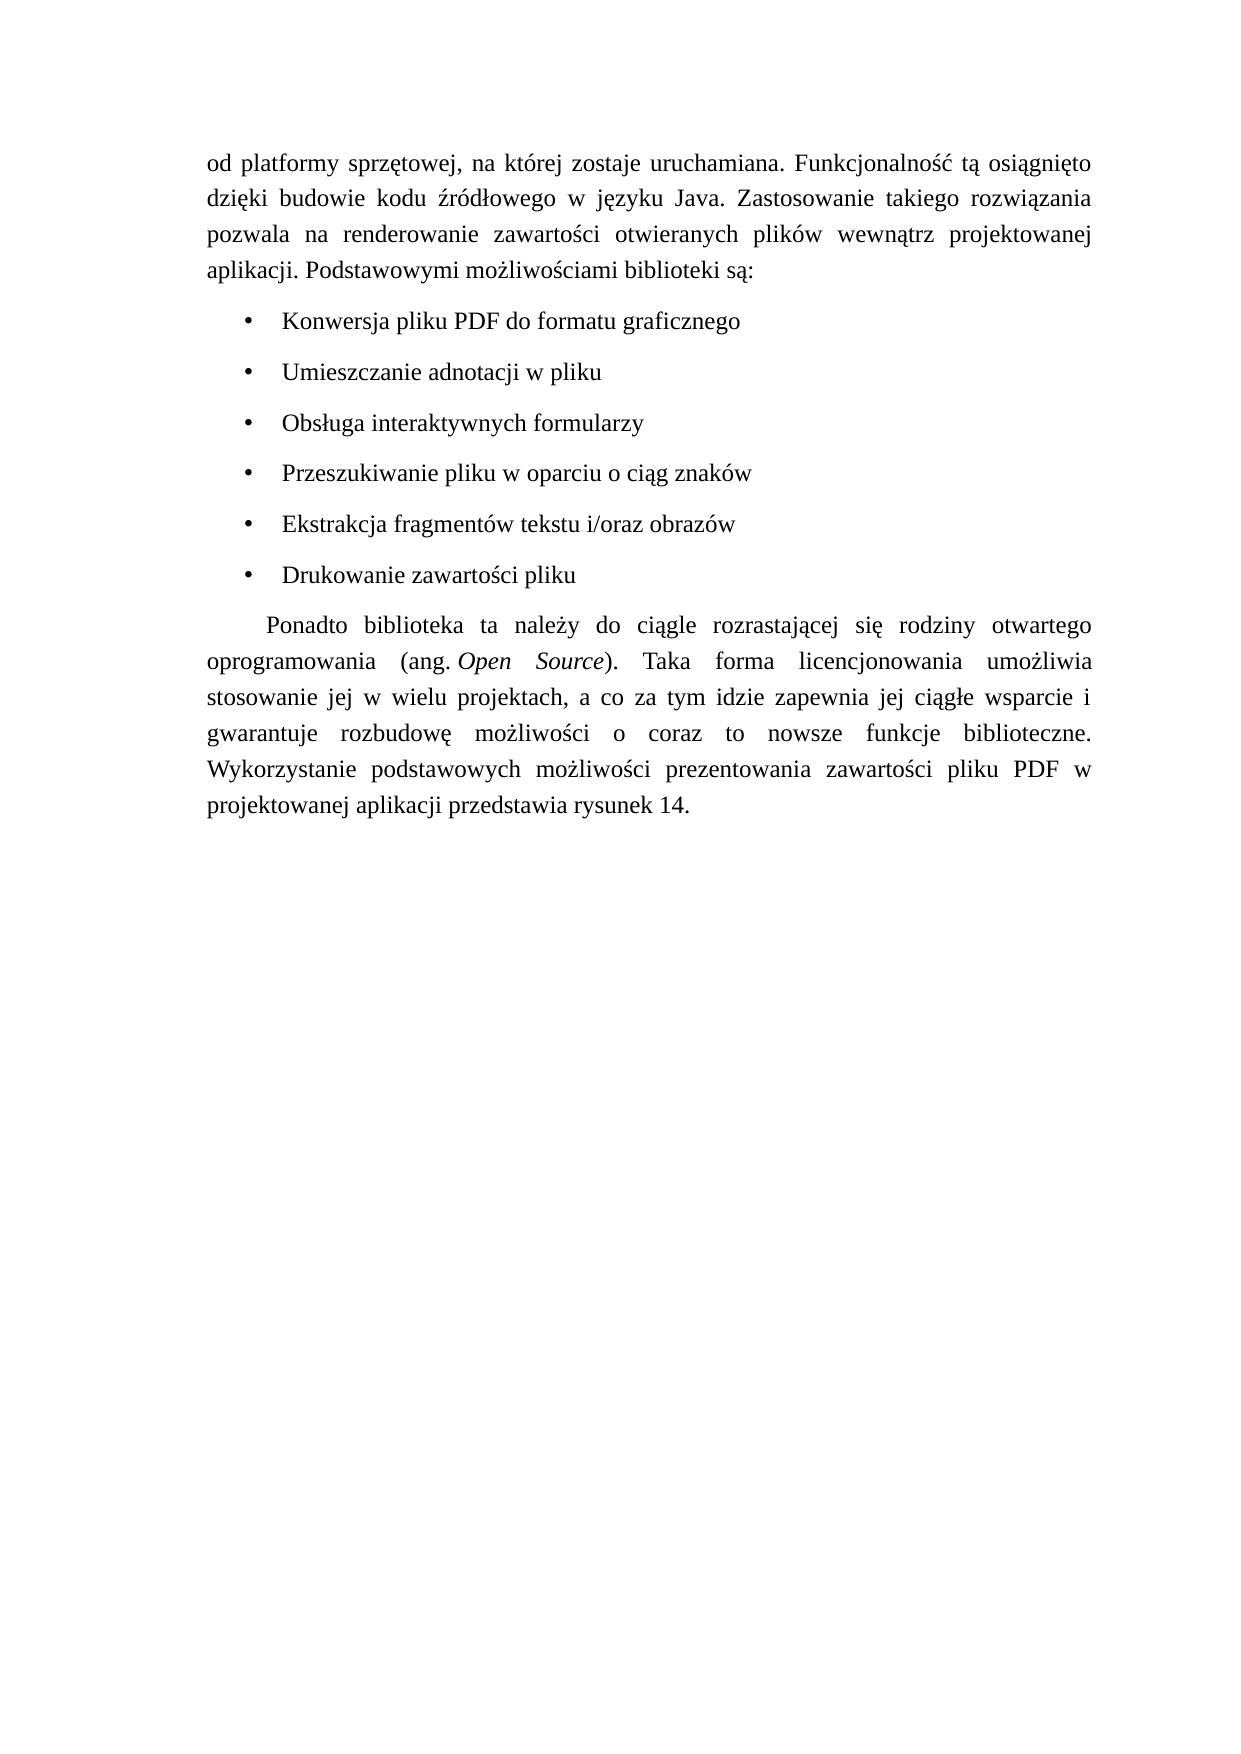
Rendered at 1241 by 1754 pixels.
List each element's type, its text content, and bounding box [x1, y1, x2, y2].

list Konwersja pliku PDF do formatu graficznego [244, 306, 1093, 335]
list Przeszukiwanie pliku w oparciu o ciąg znaków [244, 458, 1093, 487]
text Ponadto biblioteka ta należy do ciągle rozrastającej się rodziny otwartego oprogramowania (ang. Open Source). Taka forma licencjonowania umożliwia stosowanie jej w wielu projektach, a co za tym idzie zapewnia jej ciągłe wsparcie i gwarantuje rozbudowę możliwości o coraz to nowsze funkcje biblioteczne. Wykorzystanie podstawowych możliwości prezentowania zawartości pliku PDF w projektowanej aplikacji przedstawia rysunek 14. [207, 611, 1093, 819]
list Obsługa interaktywnych formularzy [244, 408, 1093, 436]
list Drukowanie zawartości pliku [244, 560, 1093, 588]
list Ekstrakcja fragmentów tekstu i/oraz obrazów [244, 509, 1093, 538]
list Umieszczanie adnotacji w pliku [244, 357, 1093, 386]
text od platformy sprzętowej, na której zostaje uruchamiana. Funkcjonalność tą osiągnięto dzięki budowie kodu źródłowego w języku Java. Zastosowanie takiego rozwiązania pozwala na renderowanie zawartości otwieranych plików wewnątrz projektowanej aplikacji. Podstawowymi możliwościami biblioteki są: [207, 148, 1093, 284]
